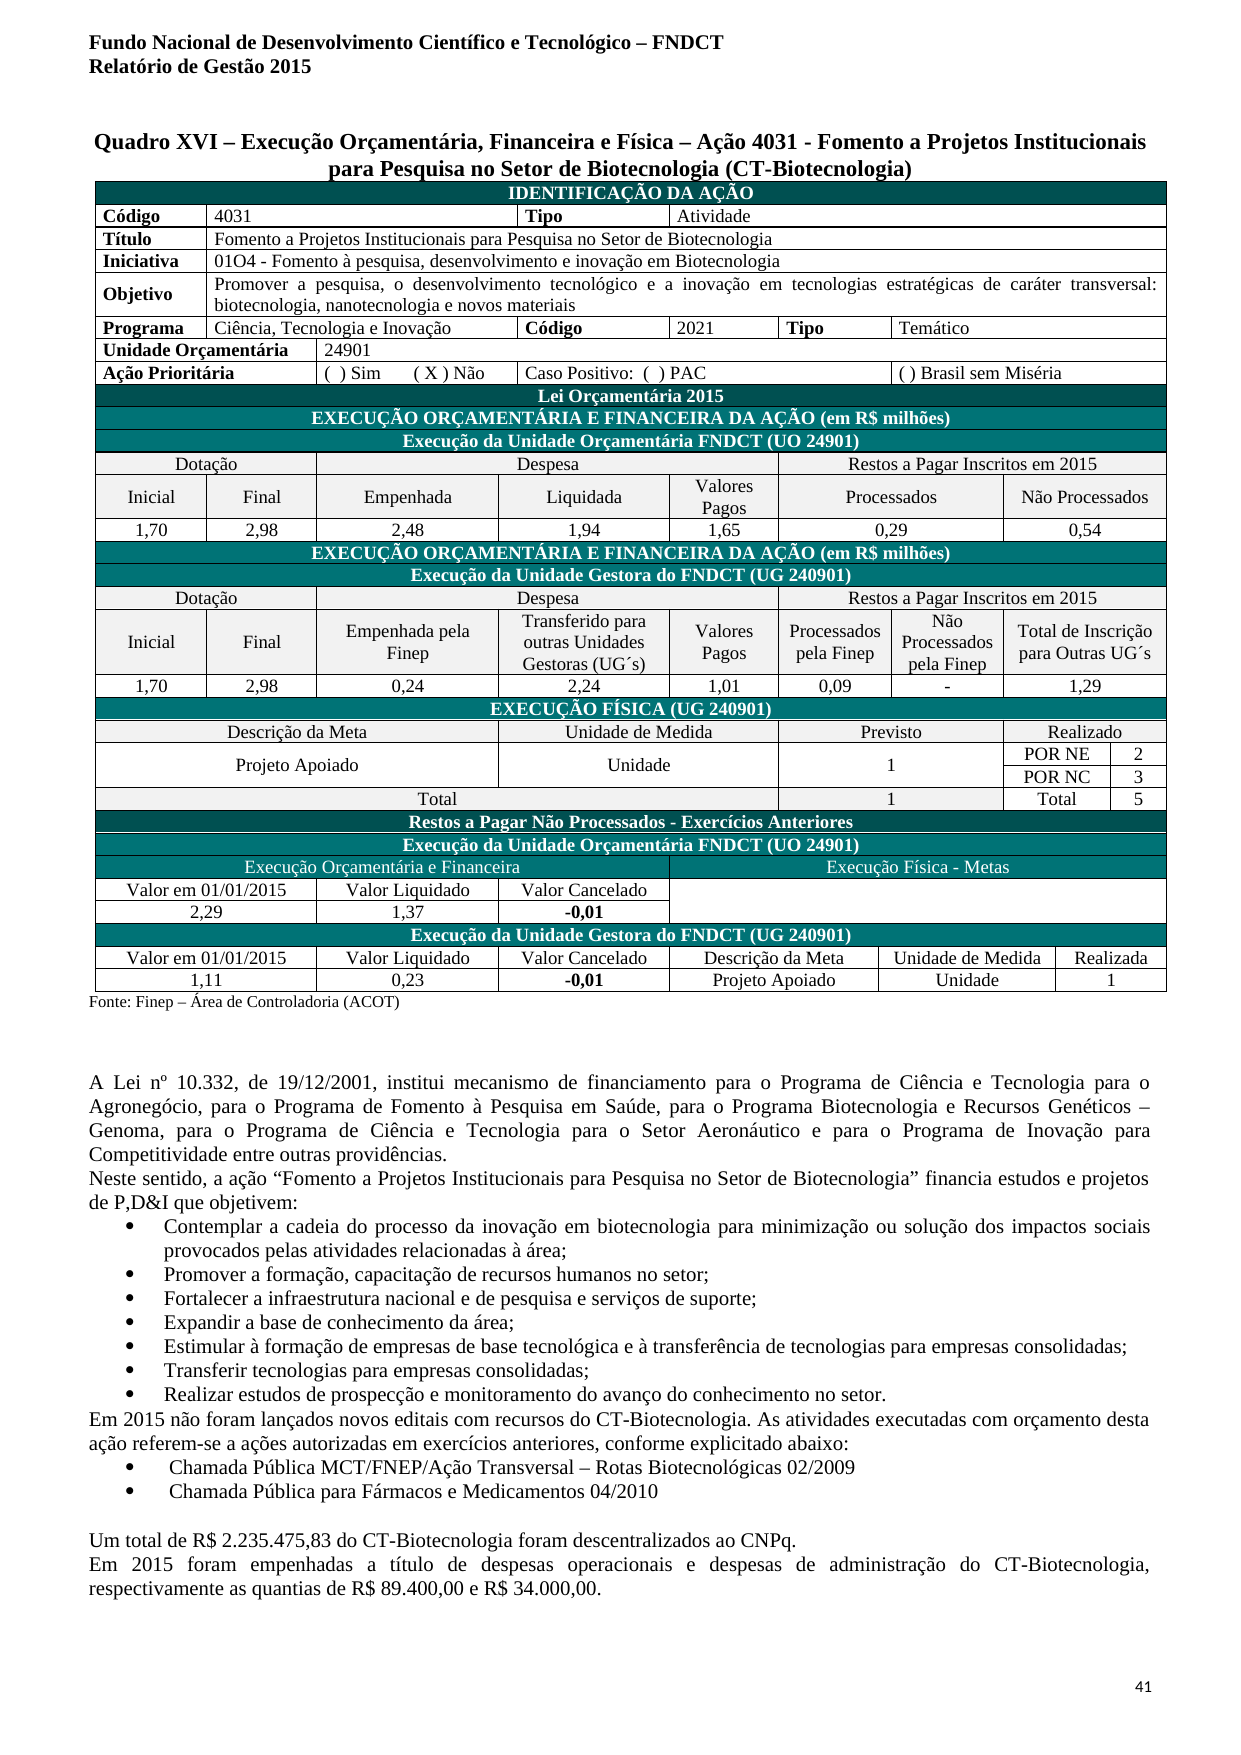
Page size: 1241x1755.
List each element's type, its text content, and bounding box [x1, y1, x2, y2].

table_cell Unidade de Medida [499, 721, 778, 742]
table_cell 1,65 [670, 519, 778, 541]
list Realizar estudos de prospecção e monitoramento do avanço do conhecimento no setor. [126, 1382, 1152, 1406]
table_cell Final [207, 610, 316, 674]
table_cell 2 [1111, 743, 1166, 765]
table_cell 1,01 [670, 675, 778, 697]
table_cell Restos a Pagar Não Processados - Exercícios Anteriores [96, 811, 1166, 832]
table_cell ( X ) Não [406, 362, 517, 383]
table_cell Previsto [779, 721, 1003, 742]
table_cell Valor em 01/01/2015 [96, 879, 316, 900]
table_cell Objetivo [96, 273, 206, 316]
table_cell 1,37 [317, 901, 498, 923]
table_cell Unidade [879, 969, 1055, 991]
table_cell Total de Inscrição para Outras UG´s [1004, 610, 1166, 674]
table_cell 3 [1111, 766, 1166, 787]
table_cell Lei Orçamentária 2015 [96, 385, 1166, 406]
list Estimular à formação de empresas de base tecnológica e à transferência de tecnologias para empresas consolidadas; [126, 1334, 1152, 1358]
table_cell Execução da Unidade Orçamentária FNDCT (UO 24901) [96, 834, 1166, 855]
table_cell Despesa [317, 587, 778, 608]
table_cell POR NE [1004, 743, 1110, 765]
table_cell Atividade [670, 205, 1166, 226]
list Promover a formação, capacitação de recursos humanos no setor; [126, 1262, 1152, 1286]
table_cell Valor em 01/01/2015 [96, 947, 316, 968]
table_cell Caso Positivo: ( ) PAC [518, 362, 891, 383]
table_cell Unidade Orçamentária [96, 339, 316, 361]
table_cell Empenhada [317, 475, 498, 518]
table_cell Descrição da Meta [670, 947, 878, 968]
table_cell Descrição da Meta [96, 721, 498, 742]
table_cell 5 [1111, 788, 1166, 810]
table_cell Fomento a Projetos Institucionais para Pesquisa no Setor de Biotecnologia [207, 228, 1166, 249]
table_cell ( ) Brasil sem Miséria [892, 362, 1166, 383]
table_cell [670, 879, 1166, 923]
table_cell Empenhada pela Finep [317, 610, 498, 674]
table_cell Execução da Unidade Gestora do FNDCT (UG 240901) [96, 564, 1166, 586]
table_cell Transferido para outras Unidades Gestoras (UG´s) [499, 610, 669, 674]
table_cell 0,29 [779, 519, 1003, 541]
table_cell 1 [1056, 969, 1166, 991]
table_cell Unidade de Medida [879, 947, 1055, 968]
table_cell 1 [779, 743, 1003, 787]
table_cell Tipo [779, 317, 891, 338]
table_cell Final [207, 475, 316, 518]
table_cell POR NC [1004, 766, 1110, 787]
table_cell Dotação [96, 587, 316, 608]
table_cell 4031 [207, 205, 517, 226]
table_cell Projeto Apoiado [96, 743, 498, 787]
table_cell Não Processados [1004, 475, 1166, 518]
table_cell Restos a Pagar Inscritos em 2015 [779, 587, 1166, 608]
text Fonte: Finep – Área de Controladoria (ACOT) [89, 992, 1152, 1011]
table_cell 0,23 [317, 969, 498, 991]
table_cell 1,11 [96, 969, 316, 991]
text Um total de R$ 2.235.475,83 do CT-Biotecnologia foram descentralizados ao CNPq. [89, 1528, 1152, 1552]
table_cell Processados pela Finep [779, 610, 891, 674]
table_cell 1 [779, 788, 1003, 810]
table_cell Liquidada [499, 475, 669, 518]
table_cell Processados [779, 475, 1003, 518]
table_cell Realizado [1004, 721, 1166, 742]
table_header IDENTIFICAÇÃO DA AÇÃO [96, 182, 1166, 204]
table_cell Valor Cancelado [499, 879, 669, 900]
table_cell Valores Pagos [670, 475, 778, 518]
table_cell Código [96, 205, 206, 226]
table_cell Título [96, 228, 206, 249]
table_cell Valor Liquidado [317, 947, 498, 968]
table_cell 0,24 [317, 675, 498, 697]
table_cell Unidade [499, 743, 778, 787]
table_cell ( ) Sim [317, 362, 406, 383]
table_cell EXECUÇÃO FÍSICA (UG 240901) [96, 698, 1166, 719]
table_cell Total [1004, 788, 1110, 810]
table_cell Dotação [96, 453, 316, 474]
list Transferir tecnologias para empresas consolidadas; [126, 1358, 1152, 1382]
text A Lei nº 10.332, de 19/12/2001, institui mecanismo de financiamento para o Programa de Ciência e Tecnologia para o Agronegócio, para o Programa de Fomento à Pesquisa em Saúde, para o Programa Biotecnologia e Recursos Genéticos – Genoma, para o Programa de Ciência e Tecnologia para o Setor Aeronáutico e para o Programa de Inovação para Competitividade entre outras providências. [89, 1069, 1152, 1166]
table_cell Valores Pagos [670, 610, 778, 674]
table_cell Ação Prioritária [96, 362, 316, 383]
table_cell Restos a Pagar Inscritos em 2015 [779, 453, 1166, 474]
text Em 2015 não foram lançados novos editais com recursos do CT-Biotecnologia. As atividades executadas com orçamento desta ação referem-se a ações autorizadas em exercícios anteriores, conforme explicitado abaixo: [89, 1406, 1152, 1454]
table_cell Temático [892, 317, 1166, 338]
table_cell 2,98 [207, 519, 316, 541]
table_cell Iniciativa [96, 250, 206, 272]
table_cell Ciência, Tecnologia e Inovação [207, 317, 517, 338]
table_cell 2021 [670, 317, 778, 338]
table_cell Execução Orçamentária e Financeira [96, 856, 669, 878]
table_cell 2,48 [317, 519, 498, 541]
text Neste sentido, a ação “Fomento a Projetos Institucionais para Pesquisa no Setor de Biotecnologia” financia estudos e projetos de P,D&I que objetivem: [89, 1166, 1152, 1214]
table_cell -0,01 [499, 901, 669, 923]
table_cell -0,01 [499, 969, 669, 991]
table_cell 1,70 [96, 675, 206, 697]
table_cell 2,24 [499, 675, 669, 697]
table_cell Projeto Apoiado [670, 969, 878, 991]
table_cell 24901 [317, 339, 1166, 361]
table_cell 2,98 [207, 675, 316, 697]
table_cell Programa [96, 317, 206, 338]
table_cell Não Processados pela Finep [892, 610, 1003, 674]
table_cell Código [518, 317, 669, 338]
table_cell Promover a pesquisa, o desenvolvimento tecnológico e a inovação em tecnologias estratégicas de caráter transversal: biotecnologia, nanotecnologia e novos materiais [207, 273, 1166, 316]
table_cell EXECUÇÃO ORÇAMENTÁRIA E FINANCEIRA DA AÇÃO (em R$ milhões) [96, 542, 1166, 563]
table_cell Total [96, 788, 778, 810]
table_cell 1,70 [96, 519, 206, 541]
table_cell Inicial [96, 610, 206, 674]
list Expandir a base de conhecimento da área; [126, 1310, 1152, 1334]
table_cell Execução Física - Metas [670, 856, 1166, 878]
table_cell 01O4 - Fomento à pesquisa, desenvolvimento e inovação em Biotecnologia [207, 250, 1166, 272]
text Quadro XVI – Execução Orçamentária, Financeira e Física – Ação 4031 - Fomento a Projetos Institucionais para Pesquisa no Setor de Biotecnologia (CT-Biotecnologia) [89, 128, 1152, 181]
text Em 2015 foram empenhadas a título de despesas operacionais e despesas de administração do CT-Biotecnologia, respectivamente as quantias de R$ 89.400,00 e R$ 34.000,00. [89, 1552, 1152, 1600]
table_cell 2,29 [96, 901, 316, 923]
table_cell 0,54 [1004, 519, 1166, 541]
list Chamada Pública MCT/FNEP/Ação Transversal – Rotas Biotecnológicas 02/2009 [126, 1454, 1152, 1479]
table_cell Valor Liquidado [317, 879, 498, 900]
table_cell EXECUÇÃO ORÇAMENTÁRIA E FINANCEIRA DA AÇÃO (em R$ milhões) [96, 407, 1166, 429]
list Chamada Pública para Fármacos e Medicamentos 04/2010 [126, 1479, 1152, 1503]
table_cell Execução da Unidade Orçamentária FNDCT (UO 24901) [96, 430, 1166, 451]
list Fortalecer a infraestrutura nacional e de pesquisa e serviços de suporte; [126, 1286, 1152, 1310]
table_cell Valor Cancelado [499, 947, 669, 968]
table_cell 1,29 [1004, 675, 1166, 697]
list Contemplar a cadeia do processo da inovação em biotecnologia para minimização ou solução dos impactos sociais provocados pelas atividades relacionadas à área; [126, 1214, 1152, 1262]
table_cell Realizada [1056, 947, 1166, 968]
table_cell 0,09 [779, 675, 891, 697]
table_cell Tipo [518, 205, 669, 226]
table_cell Inicial [96, 475, 206, 518]
table_cell Despesa [317, 453, 778, 474]
table_cell - [892, 675, 1003, 697]
table_cell 1,94 [499, 519, 669, 541]
table_cell Execução da Unidade Gestora do FNDCT (UG 240901) [96, 924, 1166, 946]
